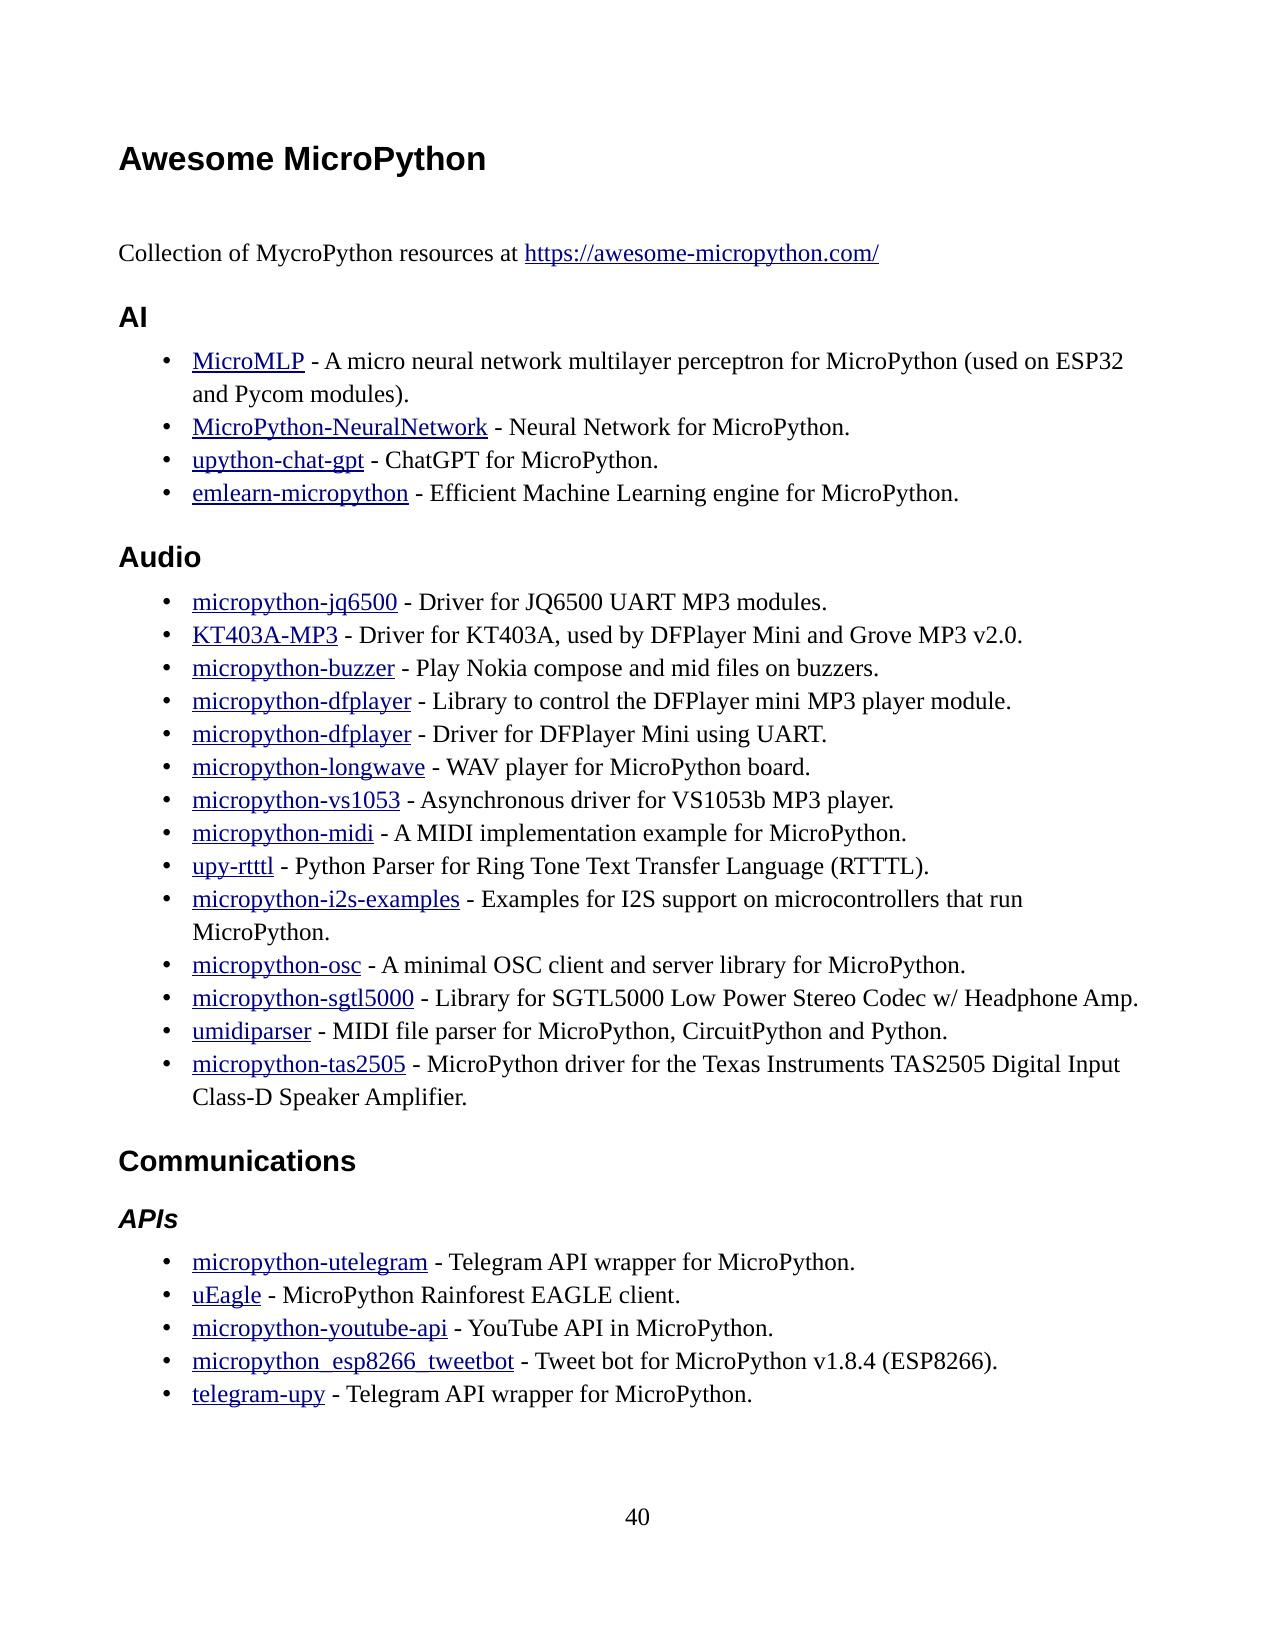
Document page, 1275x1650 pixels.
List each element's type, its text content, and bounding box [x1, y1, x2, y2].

list micropython-i2s-examples - Examples for I2S support on microcontrollers that run MicroPython. [162, 884, 1157, 946]
list micropython-vs1053 - Asynchronous driver for VS1053b MP3 player. [162, 785, 1157, 813]
list telegram-upy - Telegram API wrapper for MicroPython. [162, 1379, 1157, 1407]
list KT403A-MP3 - Driver for KT403A, used by DFPlayer Mini and Grove MP3 v2.0. [162, 620, 1157, 648]
list micropython-tas2505 - MicroPython driver for the Texas Instruments TAS2505 Digital Input Class-D Speaker Amplifier. [162, 1049, 1157, 1111]
list micropython-sgtl5000 - Library for SGTL5000 Low Power Stereo Codec w/ Headphone Amp. [162, 983, 1157, 1012]
list micropython-midi - A MIDI implementation example for MicroPython. [162, 818, 1157, 847]
list micropython-youtube-api - YouTube API in MicroPython. [162, 1313, 1157, 1341]
list micropython-longwave - WAV player for MicroPython board. [162, 752, 1157, 781]
list upy-rtttl - Python Parser for Ring Tone Text Transfer Language (RTTTL). [162, 851, 1157, 879]
list uEagle - MicroPython Rainforest EAGLE client. [162, 1280, 1157, 1308]
list micropython-jq6500 - Driver for JQ6500 UART MP3 modules. [162, 587, 1157, 615]
subtitle Awesome MicroPython [118, 139, 1157, 178]
list micropython_esp8266_tweetbot - Tweet bot for MicroPython v1.8.4 (ESP8266). [162, 1346, 1157, 1374]
subtitle Communications [118, 1144, 1157, 1178]
list micropython-utelegram - Telegram API wrapper for MicroPython. [162, 1247, 1157, 1275]
list micropython-osc - A minimal OSC client and server library for MicroPython. [162, 950, 1157, 979]
subtitle AI [118, 300, 1157, 334]
list MicroPython-NeuralNetwork - Neural Network for MicroPython. [162, 412, 1157, 441]
list MicroMLP - A micro neural network multilayer perceptron for MicroPython (used on ESP32 and Pycom modules). [162, 346, 1157, 408]
list umidiparser - MIDI file parser for MicroPython, CircuitPython and Python. [162, 1016, 1157, 1045]
list micropython-dfplayer - Driver for DFPlayer Mini using UART. [162, 719, 1157, 747]
text Collection of MycroPython resources at https://awesome-micropython.com/ [118, 238, 1157, 266]
subtitle Audio [118, 540, 1157, 574]
list emlearn-micropython - Efficient Machine Learning engine for MicroPython. [162, 478, 1157, 507]
list upython-chat-gpt - ChatGPT for MicroPython. [162, 445, 1157, 474]
subtitle APIs [118, 1203, 1157, 1234]
list micropython-buzzer - Play Nokia compose and mid files on buzzers. [162, 653, 1157, 681]
list micropython-dfplayer - Library to control the DFPlayer mini MP3 player module. [162, 686, 1157, 714]
